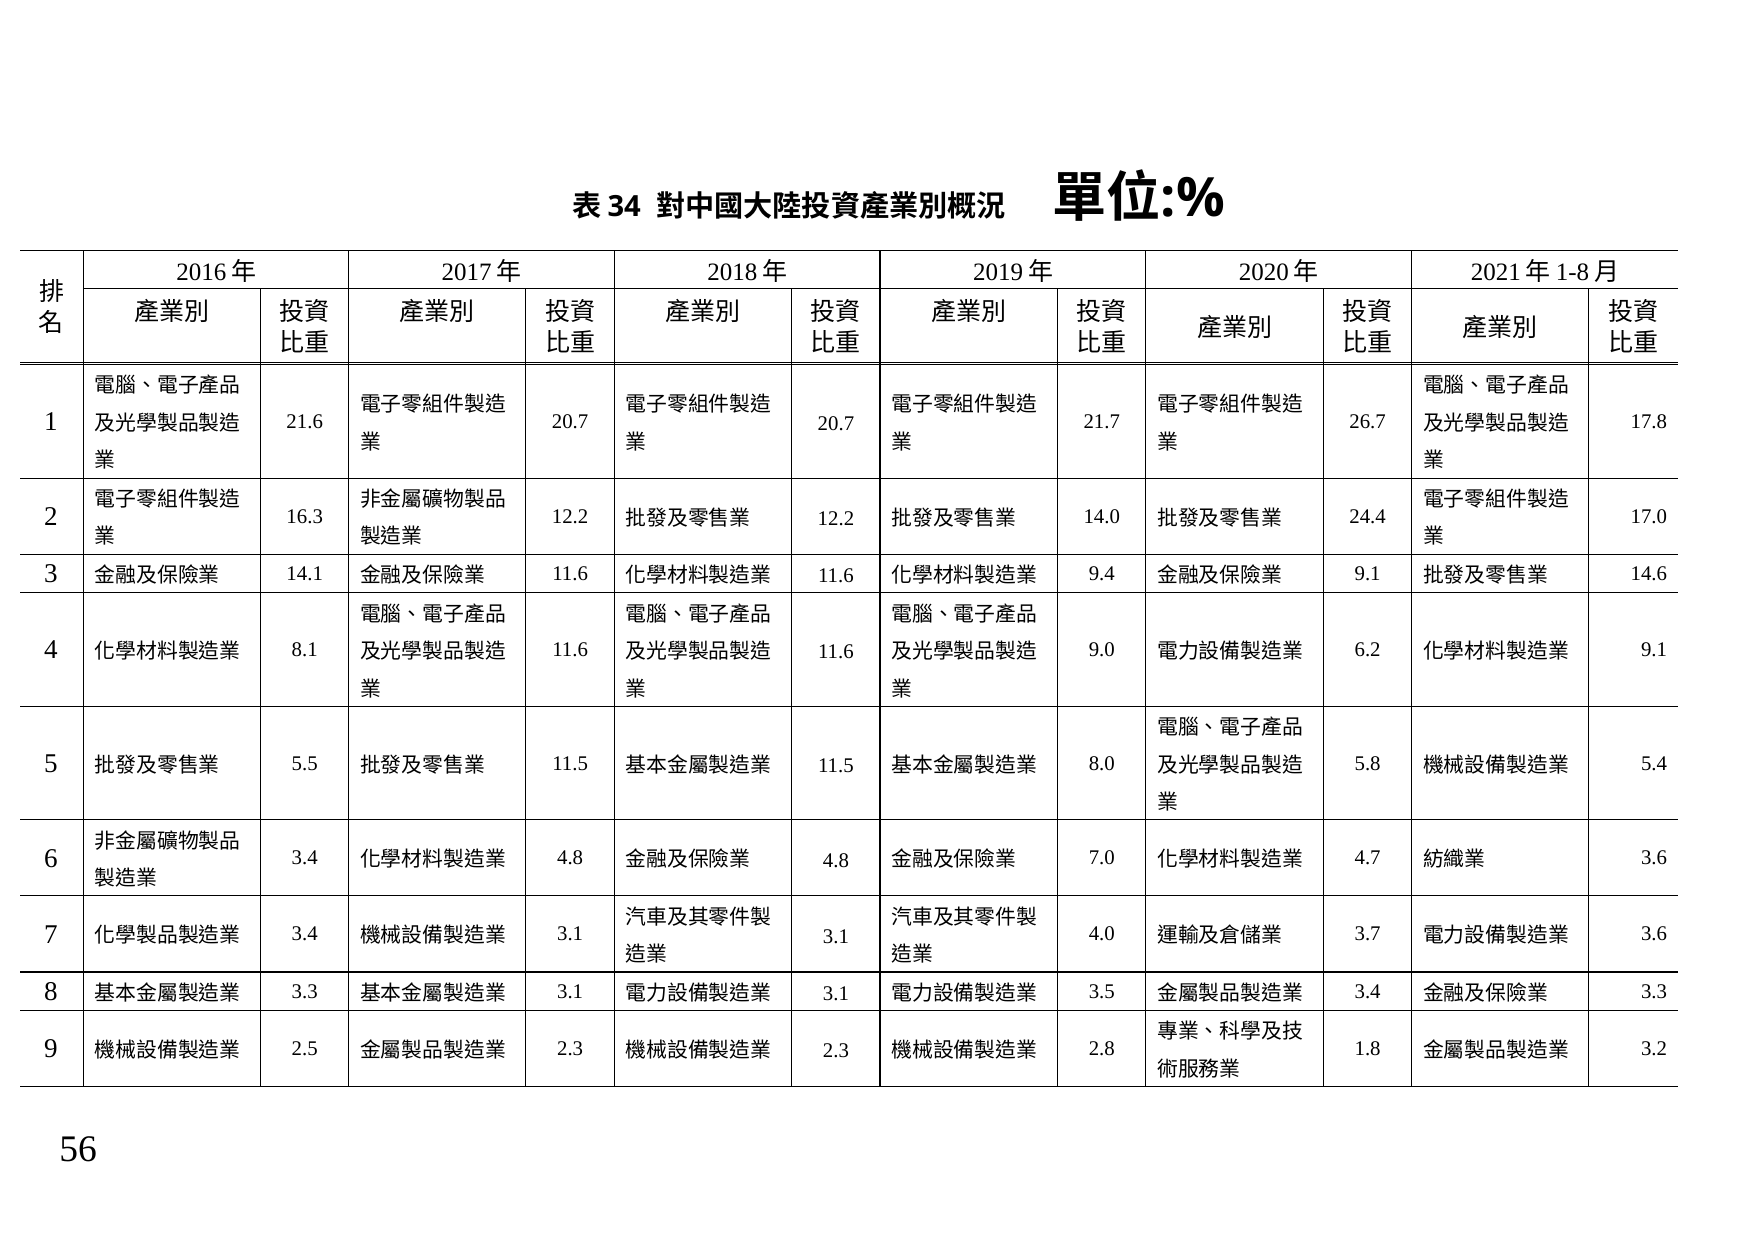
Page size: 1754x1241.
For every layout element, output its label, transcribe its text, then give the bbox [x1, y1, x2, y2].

table_cell 3.6 [1589, 896, 1678, 971]
table_cell 電力設備製造業 [1412, 896, 1588, 971]
table_cell 3.1 [792, 896, 879, 971]
table_cell 20.7 [792, 365, 879, 478]
table_cell 11.5 [792, 707, 879, 819]
table_cell 機械設備製造業 [615, 1011, 791, 1086]
table_cell 金融及保險業 [1412, 973, 1588, 1010]
table_cell 產業別 [881, 289, 1057, 362]
table_header 2018年 [615, 251, 879, 288]
table_cell 2.8 [1058, 1011, 1145, 1086]
table_cell 機械設備製造業 [84, 1011, 260, 1086]
table_cell 金融及保險業 [1146, 555, 1323, 592]
table_cell 批發及零售業 [615, 479, 791, 554]
table_cell 機械設備製造業 [881, 1011, 1057, 1086]
table_cell 14.0 [1058, 479, 1145, 554]
table_cell 電力設備製造業 [1146, 593, 1323, 706]
table_cell 電腦、電子產品及光學製品製造業 [349, 593, 525, 706]
table_cell 化學製品製造業 [84, 896, 260, 971]
table_cell 汽車及其零件製造業 [615, 896, 791, 971]
table_cell 1 [20, 365, 83, 478]
table_cell 12.2 [792, 479, 879, 554]
table_cell 金屬製品製造業 [1412, 1011, 1588, 1086]
table_cell 9.1 [1324, 555, 1411, 592]
table_cell 基本金屬製造業 [84, 973, 260, 1010]
table_cell 3.5 [1058, 973, 1145, 1010]
table_cell 3.4 [261, 896, 348, 971]
table_cell 產業別 [84, 289, 260, 362]
table_cell 4.0 [1058, 896, 1145, 971]
table_cell 14.6 [1589, 555, 1678, 592]
table_cell 金融及保險業 [349, 555, 525, 592]
table_cell 電子零組件製造業 [1146, 365, 1323, 478]
table_cell 批發及零售業 [881, 479, 1057, 554]
table_cell 產業別 [349, 289, 525, 362]
table_cell 4.8 [792, 820, 879, 895]
table_cell 電腦、電子產品及光學製品製造業 [84, 365, 260, 478]
table_cell 8.1 [261, 593, 348, 706]
table_cell 金屬製品製造業 [1146, 973, 1323, 1010]
table_cell 產業別 [615, 289, 791, 362]
table_cell 5.4 [1589, 707, 1678, 819]
table_cell 3.4 [1324, 973, 1411, 1010]
table_cell 9.1 [1589, 593, 1678, 706]
table_cell 8 [20, 973, 83, 1010]
table_cell 非金屬礦物製品製造業 [349, 479, 525, 554]
table_cell 2 [20, 479, 83, 554]
table_cell 3.3 [261, 973, 348, 1010]
table_cell 投資比重 [526, 289, 614, 362]
table_cell 3.1 [526, 896, 614, 971]
table_cell 投資比重 [1324, 289, 1411, 362]
table_header 2017年 [349, 251, 614, 288]
table_cell 電腦、電子產品及光學製品製造業 [615, 593, 791, 706]
table_cell 投資比重 [1058, 289, 1145, 362]
table_cell 11.6 [792, 555, 879, 592]
table_cell 9 [20, 1011, 83, 1086]
table_cell 化學材料製造業 [615, 555, 791, 592]
table_cell 8.0 [1058, 707, 1145, 819]
table_cell 5.8 [1324, 707, 1411, 819]
table_cell 5 [20, 707, 83, 819]
table_header 2019年 [881, 251, 1145, 288]
table_cell 7 [20, 896, 83, 971]
table_cell 非金屬礦物製品製造業 [84, 820, 260, 895]
table_cell 4 [20, 593, 83, 706]
table_cell 投資比重 [792, 289, 879, 362]
table_cell 金融及保險業 [881, 820, 1057, 895]
table_cell 2.5 [261, 1011, 348, 1086]
table_cell 17.8 [1589, 365, 1678, 478]
table_cell 電子零組件製造業 [349, 365, 525, 478]
table_cell 17.0 [1589, 479, 1678, 554]
table_header 2021年1-8月 [1412, 251, 1678, 288]
table_cell 批發及零售業 [84, 707, 260, 819]
table_cell 26.7 [1324, 365, 1411, 478]
table_cell 化學材料製造業 [1412, 593, 1588, 706]
table_cell 5.5 [261, 707, 348, 819]
table_cell 9.4 [1058, 555, 1145, 592]
table_cell 9.0 [1058, 593, 1145, 706]
table_cell 20.7 [526, 365, 614, 478]
table_cell 化學材料製造業 [84, 593, 260, 706]
table_header 2020年 [1146, 251, 1411, 288]
table_cell 基本金屬製造業 [615, 707, 791, 819]
table_cell 批發及零售業 [1412, 555, 1588, 592]
table_cell 化學材料製造業 [349, 820, 525, 895]
table_cell 批發及零售業 [1146, 479, 1323, 554]
table_cell 金屬製品製造業 [349, 1011, 525, 1086]
table_cell 4.8 [526, 820, 614, 895]
table_cell 7.0 [1058, 820, 1145, 895]
table_cell 運輸及倉儲業 [1146, 896, 1323, 971]
table_cell 3.6 [1589, 820, 1678, 895]
table_header 排名 [20, 251, 83, 362]
table_cell 金融及保險業 [84, 555, 260, 592]
table_cell 11.5 [526, 707, 614, 819]
subtitle 表34 對中國大陸投資產業別概況 單位:% [59, 137, 1639, 249]
table_cell 化學材料製造業 [881, 555, 1057, 592]
table_cell 11.6 [526, 593, 614, 706]
table_cell 化學材料製造業 [1146, 820, 1323, 895]
table_cell 1.8 [1324, 1011, 1411, 1086]
table_cell 紡織業 [1412, 820, 1588, 895]
table_cell 電力設備製造業 [615, 973, 791, 1010]
table_cell 基本金屬製造業 [349, 973, 525, 1010]
table_cell 3 [20, 555, 83, 592]
table_cell 電腦、電子產品及光學製品製造業 [1412, 365, 1588, 478]
table_cell 16.3 [261, 479, 348, 554]
table_cell 投資比重 [1589, 289, 1678, 362]
table_cell 12.2 [526, 479, 614, 554]
table_header 2016年 [84, 251, 348, 288]
table_cell 金融及保險業 [615, 820, 791, 895]
table_cell 3.1 [526, 973, 614, 1010]
table_cell 3.7 [1324, 896, 1411, 971]
table_cell 機械設備製造業 [1412, 707, 1588, 819]
table_cell 14.1 [261, 555, 348, 592]
table_cell 批發及零售業 [349, 707, 525, 819]
table_cell 電子零組件製造業 [615, 365, 791, 478]
table_cell 產業別 [1412, 289, 1588, 362]
table_cell 3.2 [1589, 1011, 1678, 1086]
table_cell 電腦、電子產品及光學製品製造業 [881, 593, 1057, 706]
table_cell 汽車及其零件製造業 [881, 896, 1057, 971]
table_cell 電子零組件製造業 [881, 365, 1057, 478]
table_cell 3.4 [261, 820, 348, 895]
table_cell 電子零組件製造業 [1412, 479, 1588, 554]
table_cell 21.6 [261, 365, 348, 478]
table_cell 6.2 [1324, 593, 1411, 706]
table_cell 11.6 [526, 555, 614, 592]
table_cell 投資比重 [261, 289, 348, 362]
table_cell 4.7 [1324, 820, 1411, 895]
table_cell 6 [20, 820, 83, 895]
table_cell 電力設備製造業 [881, 973, 1057, 1010]
table_cell 11.6 [792, 593, 879, 706]
table_cell 2.3 [526, 1011, 614, 1086]
table_cell 電腦、電子產品及光學製品製造業 [1146, 707, 1323, 819]
table_cell 電子零組件製造業 [84, 479, 260, 554]
table_cell 3.3 [1589, 973, 1678, 1010]
table_cell 產業別 [1146, 289, 1323, 362]
table_cell 機械設備製造業 [349, 896, 525, 971]
table_cell 3.1 [792, 973, 879, 1010]
table_cell 基本金屬製造業 [881, 707, 1057, 819]
table_cell 24.4 [1324, 479, 1411, 554]
table_cell 專業、科學及技術服務業 [1146, 1011, 1323, 1086]
table_cell 21.7 [1058, 365, 1145, 478]
table_cell 2.3 [792, 1011, 879, 1086]
